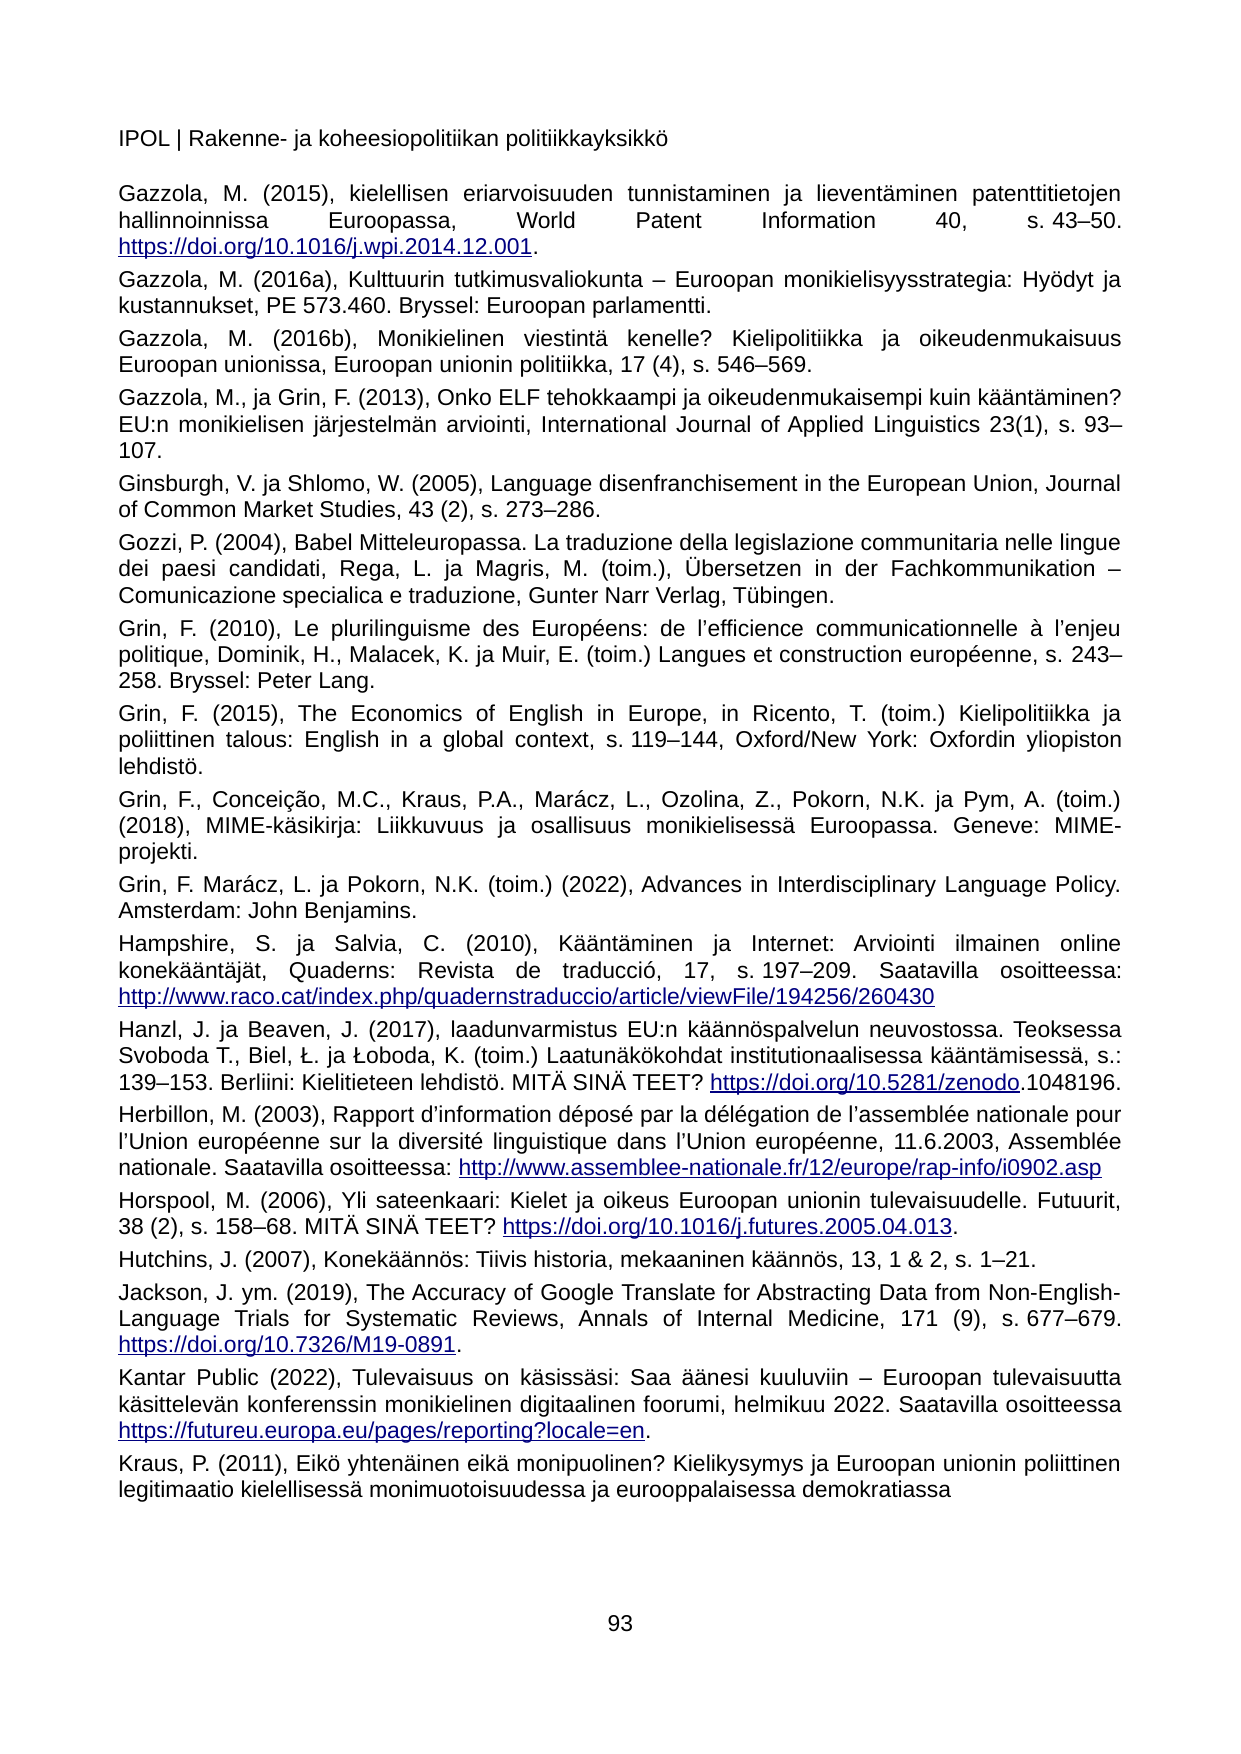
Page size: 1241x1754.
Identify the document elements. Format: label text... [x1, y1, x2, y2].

text Kantar Public (2022), Tulevaisuus on käsissäsi: Saa äänesi kuuluviin – Euroopan tulevaisuutta käsittelevän konferenssin monikielinen digitaalinen foorumi, helmikuu 2022. Saatavilla osoitteessa https://futureu.europa.eu/pages/reporting?locale=en. [118, 1364, 1122, 1443]
text Hampshire, S. ja Salvia, C. (2010), Kääntäminen ja Internet: Arviointi ilmainen online konekääntäjät, Quaderns: Revista de traducció, 17, s. 197–209. Saatavilla osoitteessa: http://www.raco.cat/index.php/quadernstraduccio/article/viewFile/194256/260430 [118, 930, 1122, 1009]
text Ginsburgh, V. ja Shlomo, W. (2005), Language disenfranchisement in the European Union, Journal of Common Market Studies, 43 (2), s. 273–286. [118, 470, 1122, 522]
text Grin, F. (2010), Le plurilinguisme des Européens: de l’efficience communicationnelle à l’enjeu politique, Dominik, H., Malacek, K. ja Muir, E. (toim.) Langues et construction européenne, s. 243–258. Bryssel: Peter Lang. [118, 614, 1122, 693]
text Horspool, M. (2006), Yli sateenkaari: Kielet ja oikeus Euroopan unionin tulevaisuudelle. Futuurit, 38 (2), s. 158–68. MITÄ SINÄ TEET? https://doi.org/10.1016/j.futures.2005.04.013. [118, 1187, 1122, 1239]
text Gazzola, M. (2016b), Monikielinen viestintä kenelle? Kielipolitiikka ja oikeudenmukaisuus Euroopan unionissa, Euroopan unionin politiikka, 17 (4), s. 546–569. [118, 325, 1122, 378]
text Kraus, P. (2011), Eikö yhtenäinen eikä monipuolinen? Kielikysymys ja Euroopan unionin poliittinen legitimaatio kielellisessä monimuotoisuudessa ja eurooppalaisessa demokratiassa [118, 1450, 1122, 1502]
text Gazzola, M. (2016a), Kulttuurin tutkimusvaliokunta – Euroopan monikielisyysstrategia: Hyödyt ja kustannukset, PE 573.460. Bryssel: Euroopan parlamentti. [118, 266, 1122, 319]
text Grin, F., Conceição, M.C., Kraus, P.A., Marácz, L., Ozolina, Z., Pokorn, N.K. ja Pym, A. (toim.) (2018), MIME-käsikirja: Liikkuvuus ja osallisuus monikielisessä Euroopassa. Geneve: MIME-projekti. [118, 786, 1122, 864]
text Gazzola, M. (2015), kielellisen eriarvoisuuden tunnistaminen ja lieventäminen patenttitietojen hallinnoinnissa Euroopassa, World Patent Information 40, s. 43–50. https://doi.org/10.1016/j.wpi.2014.12.001. [118, 180, 1122, 259]
text Grin, F. Marácz, L. ja Pokorn, N.K. (toim.) (2022), Advances in Interdisciplinary Language Policy. Amsterdam: John Benjamins. [118, 871, 1122, 924]
text Grin, F. (2015), The Economics of English in Europe, in Ricento, T. (toim.) Kielipolitiikka ja poliittinen talous: English in a global context, s. 119–144, Oxford/New York: Oxfordin yliopiston lehdistö. [118, 700, 1122, 779]
text Hutchins, J. (2007), Konekäännös: Tiivis historia, mekaaninen käännös, 13, 1 & 2, s. 1–21. [118, 1246, 1122, 1272]
text Hanzl, J. ja Beaven, J. (2017), laadunvarmistus EU:n käännöspalvelun neuvostossa. Teoksessa Svoboda T., Biel, Ł. ja Łoboda, K. (toim.) Laatunäkökohdat institutionaalisessa kääntämisessä, s.: 139–153. Berliini: Kielitieteen lehdistö. MITÄ SINÄ TEET? https://doi.org/10.5281/zenodo.1048196. [118, 1016, 1122, 1095]
text Jackson, J. ym. (2019), The Accuracy of Google Translate for Abstracting Data from Non-English- Language Trials for Systematic Reviews, Annals of Internal Medicine, 171 (9), s. 677–679. https://doi.org/10.7326/M19-0891. [118, 1279, 1122, 1358]
text Herbillon, M. (2003), Rapport d’information déposé par la délégation de l’assemblée nationale pour l’Union européenne sur la diversité linguistique dans l’Union européenne, 11.6.2003, Assemblée nationale. Saatavilla osoitteessa: http://www.assemblee-nationale.fr/12/europe/rap-info/i0902.asp [118, 1101, 1122, 1180]
text Gazzola, M., ja Grin, F. (2013), Onko ELF tehokkaampi ja oikeudenmukaisempi kuin kääntäminen? EU:n monikielisen järjestelmän arviointi, International Journal of Applied Linguistics 23(1), s. 93–107. [118, 384, 1122, 463]
text Gozzi, P. (2004), Babel Mitteleuropassa. La traduzione della legislazione communitaria nelle lingue dei paesi candidati, Rega, L. ja Magris, M. (toim.), Übersetzen in der Fachkommunikation – Comunicazione specialica e traduzione, Gunter Narr Verlag, Tübingen. [118, 529, 1122, 608]
